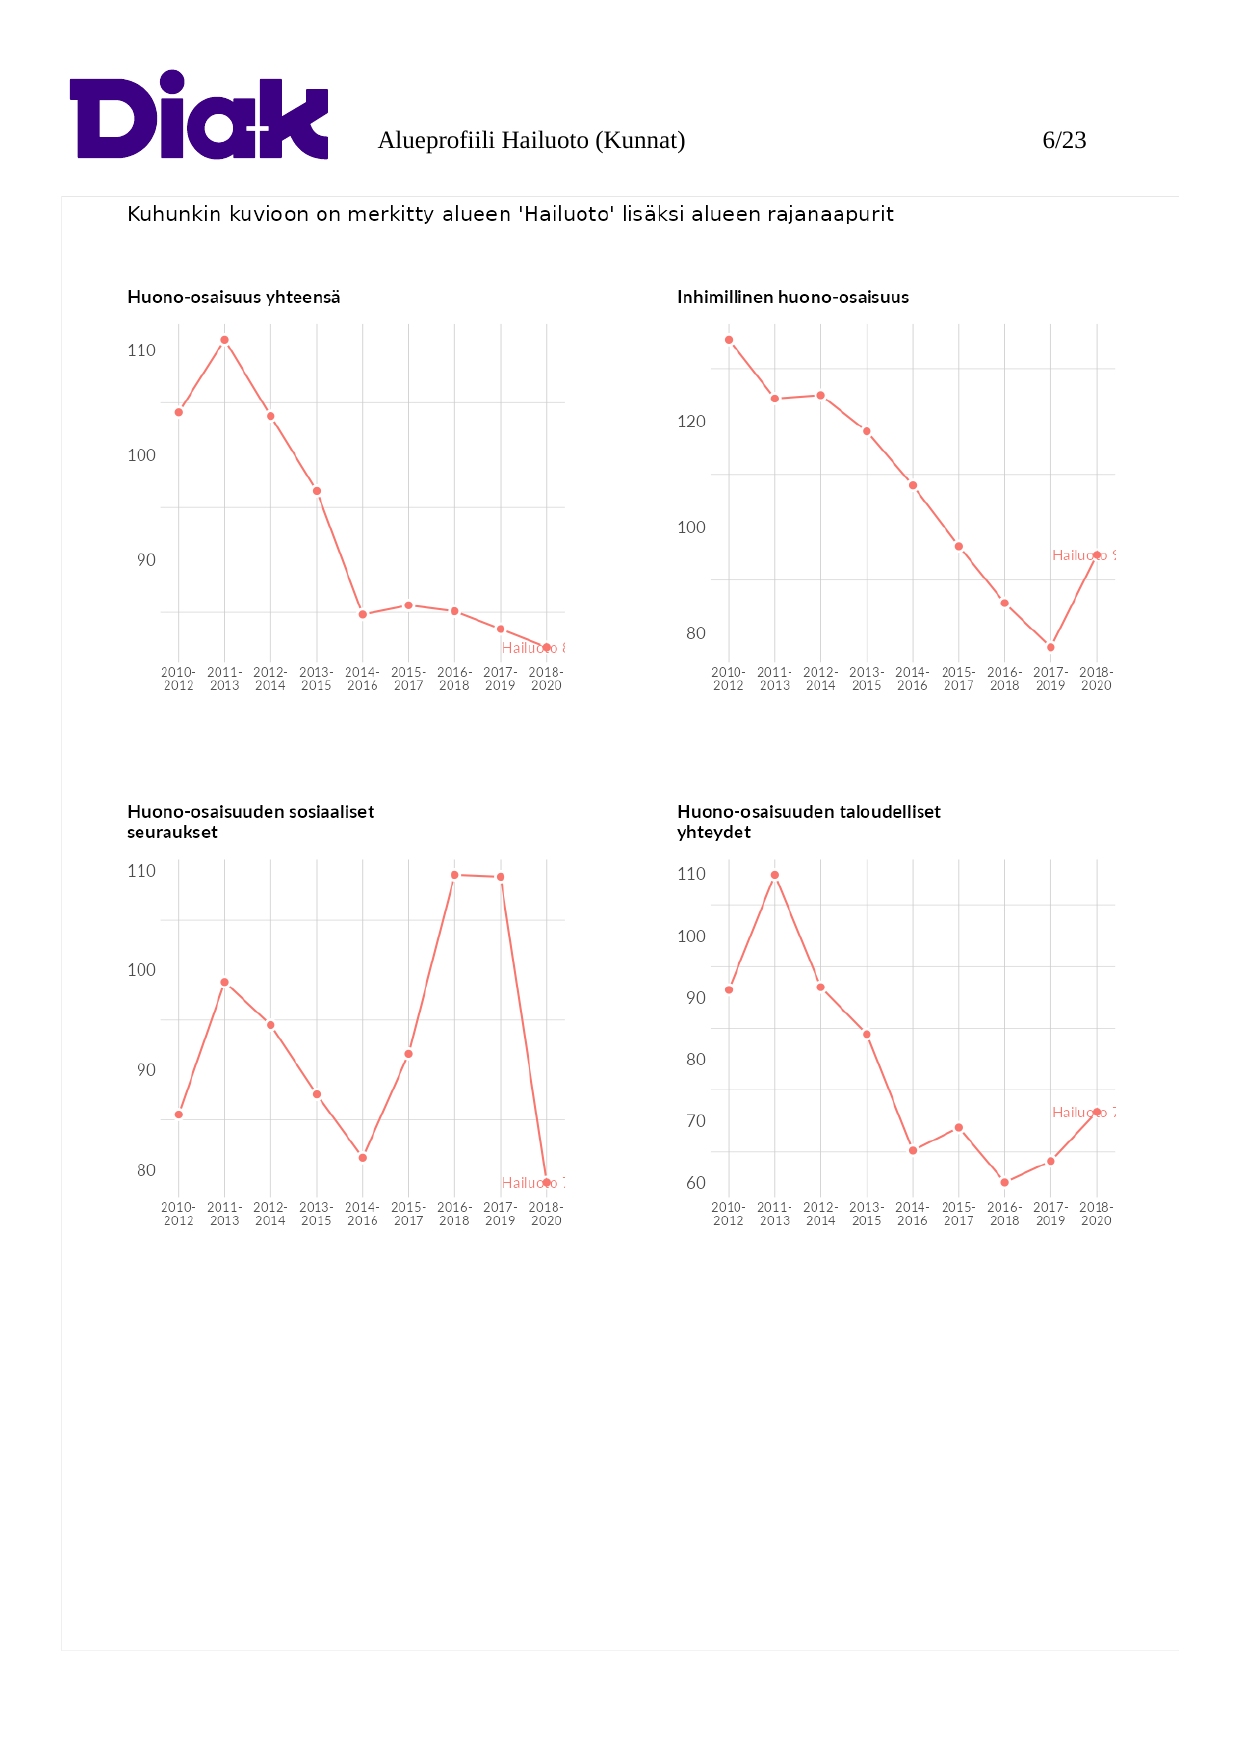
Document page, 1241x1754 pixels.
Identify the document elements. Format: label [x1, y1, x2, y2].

picture [61, 196, 1179, 1651]
